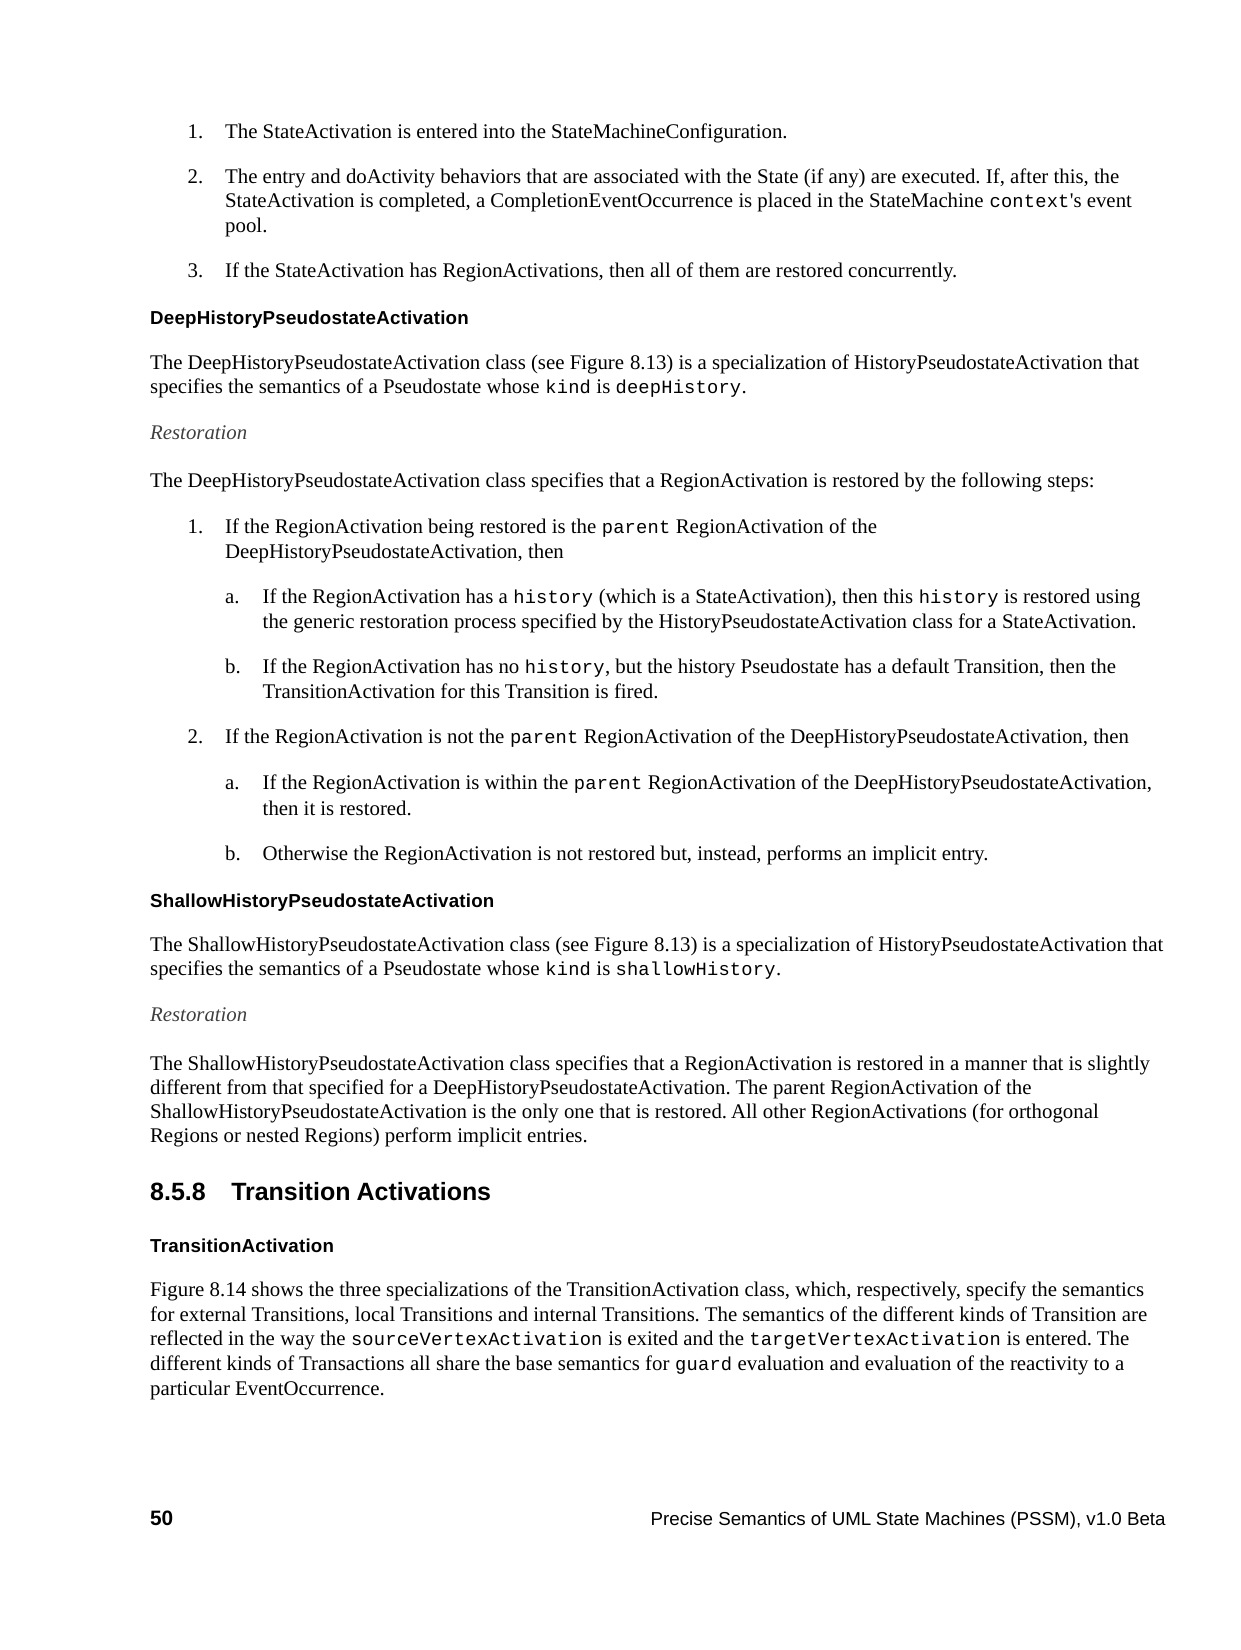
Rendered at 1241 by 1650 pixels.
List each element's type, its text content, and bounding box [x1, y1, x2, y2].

subtitle Restoration [150, 1002, 1166, 1026]
list If the RegionActivation is not the parent RegionActivation of the DeepHistoryPseudostateActivation, then [187, 724, 1166, 749]
text The DeepHistoryPseudostateActivation class (see Figure 8.13) is a specialization of HistoryPseudostateActivation that specifies the semantics of a Pseudostate whose kind is deepHistory. [150, 349, 1166, 399]
text Figure 8.14 shows the three specializations of the TransitionActivation class, which, respectively, specify the semantics for external Transitions, local Transitions and internal Transitions. The semantics of the different kinds of Transition are reflected in the way the sourceVertexActivation is exited and the targetVertexActivation is entered. The different kinds of Transactions all share the base semantics for guard evaluation and evaluation of the reactivity to a particular EventOccurrence. [150, 1277, 1166, 1400]
text The DeepHistoryPseudostateActivation class specifies that a RegionActivation is restored by the following steps: [150, 468, 1166, 492]
list If the RegionActivation has a history (which is a StateActivation), then this history is restored using the generic restoration process specified by the HistoryPseudostateActivation class for a StateActivation. [225, 584, 1166, 633]
subtitle DeepHistoryPseudostateActivation [150, 307, 1166, 328]
list If the StateActivation has RegionActivations, then all of them are restored concurrently. [187, 258, 1166, 282]
text The ShallowHistoryPseudostateActivation class (see Figure 8.13) is a specialization of HistoryPseudostateActivation that specifies the semantics of a Pseudostate whose kind is shallowHistory. [150, 932, 1166, 981]
list The StateActivation is entered into the StateMachineConfiguration. [187, 118, 1166, 143]
subtitle Restoration [150, 420, 1166, 444]
list If the RegionActivation being restored is the parent RegionActivation of the DeepHistoryPseudostateActivation, then [187, 513, 1166, 563]
list The entry and doActivity behaviors that are associated with the State (if any) are executed. If, after this, the StateActivation is completed, a CompletionEventOccurrence is placed in the StateMachine context's event pool. [187, 164, 1166, 237]
subtitle TransitionActivation [150, 1235, 1166, 1256]
subtitle Transition Activations [150, 1176, 1166, 1206]
list If the RegionActivation has no history, but the history Pseudostate has a default Transition, then the TransitionActivation for this Transition is fired. [225, 654, 1166, 703]
list Otherwise the RegionActivation is not restored but, instead, performs an implicit entry. [225, 841, 1166, 864]
subtitle ShallowHistoryPseudostateActivation [150, 889, 1166, 911]
text The ShallowHistoryPseudostateActivation class specifies that a RegionActivation is restored in a manner that is slightly different from that specified for a DeepHistoryPseudostateActivation. The parent RegionActivation of the ShallowHistoryPseudostateActivation is the only one that is restored. All other RegionActivations (for orthogonal Regions or nested Regions) perform implicit entries. [150, 1051, 1166, 1147]
list If the RegionActivation is within the parent RegionActivation of the DeepHistoryPseudostateActivation, then it is restored. [225, 770, 1166, 819]
